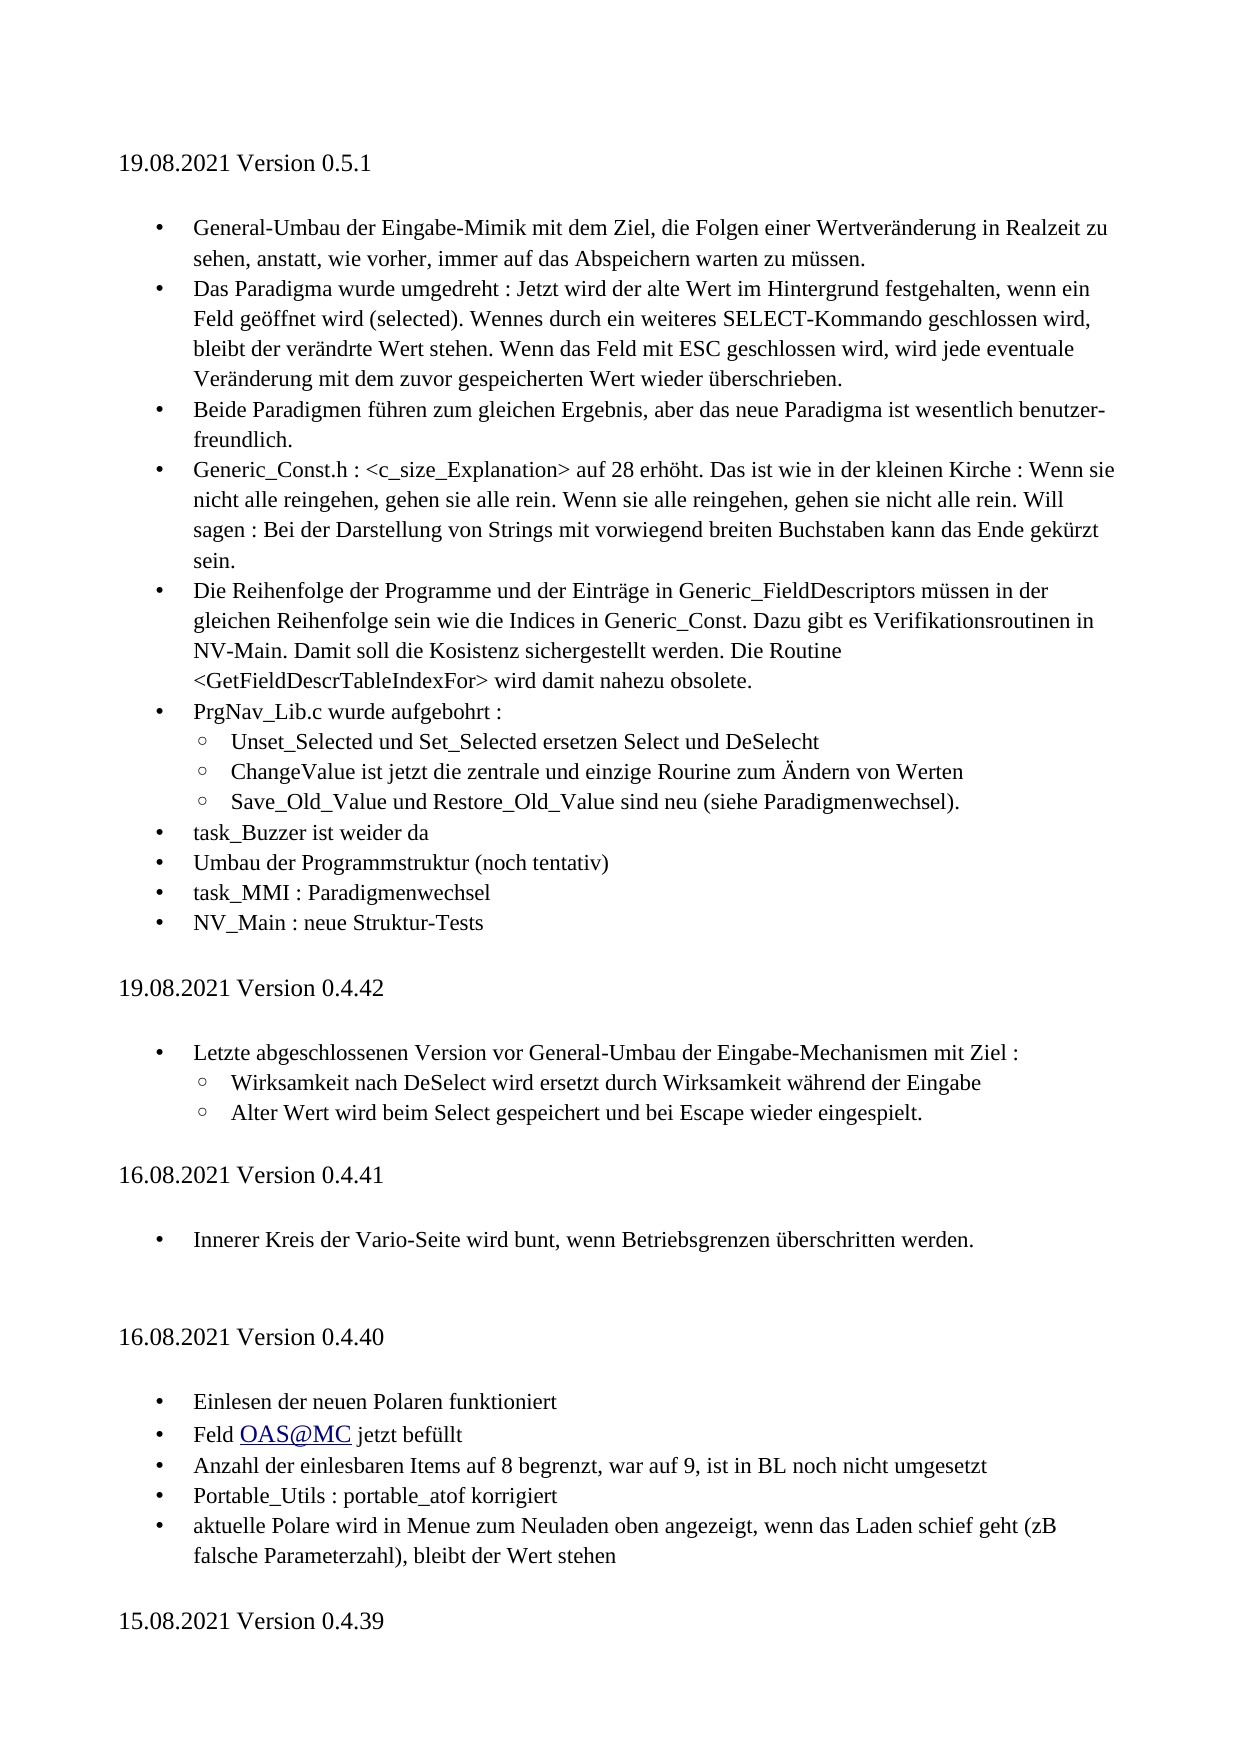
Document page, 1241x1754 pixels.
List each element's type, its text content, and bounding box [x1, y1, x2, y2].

text 16.08.2021 Version 0.4.40 [118, 1322, 1122, 1351]
list Generic_Const.h : <c_size_Explanation> auf 28 erhöht. Das ist wie in der kleinen Kirche : Wenn sie nicht alle reingehen, gehen sie alle rein. Wenn sie alle reingehen, gehen sie nicht alle rein. Will sagen : Bei der Darstellung von Strings mit vorwiegend breiten Buchstaben kann das Ende gekürzt sein. [156, 456, 1122, 573]
list General-Umbau der Eingabe-Mimik mit dem Ziel, die Folgen einer Wertveränderung in Realzeit zu sehen, anstatt, wie vorher, immer auf das Abspeichern warten zu müssen. [156, 214, 1122, 271]
list Innerer Kreis der Vario-Seite wird bunt, wenn Betriebsgrenzen überschritten werden. [156, 1226, 1122, 1285]
list Alter Wert wird beim Select gespeichert und bei Escape wieder eingespielt. [193, 1099, 1122, 1156]
list aktuelle Polare wird in Menue zum Neuladen oben angezeigt, wenn das Laden schief geht (zB falsche Parameterzahl), bleibt der Wert stehen [156, 1512, 1122, 1602]
text 19.08.2021 Version 0.4.42 [118, 973, 1122, 1002]
list Unset_Selected und Set_Selected ersetzen Select und DeSelecht [193, 728, 1122, 754]
list Das Paradigma wurde umgedreht : Jetzt wird der alte Wert im Hintergrund festgehalten, wenn ein Feld geöffnet wird (selected). Wennes durch ein weiteres SELECT-Kommando geschlossen wird, bleibt der verändrte Wert stehen. Wenn das Feld mit ESC geschlossen wird, wird jede eventuale Veränderung mit dem zuvor gespeicherten Wert wieder überschrieben. [156, 275, 1122, 392]
list Einlesen der neuen Polaren funktioniert [156, 1388, 1122, 1415]
list Die Reihenfolge der Programme und der Einträge in Generic_FieldDescriptors müssen in der gleichen Reihenfolge sein wie die Indices in Generic_Const. Dazu gibt es Verifikationsroutinen in NV-Main. Damit soll die Kosistenz sichergestellt werden. Die Routine <GetFieldDescrTableIndexFor> wird damit nahezu obsolete. [156, 577, 1122, 694]
list ChangeValue ist jetzt die zentrale und einzige Rourine zum Ändern von Werten [193, 758, 1122, 784]
list Beide Paradigmen führen zum gleichen Ergebnis, aber das neue Paradigma ist wesentlich benutzer-freundlich. [156, 396, 1122, 452]
list Letzte abgeschlossenen Version vor General-Umbau der Eingabe-Mechanismen mit Ziel : [156, 1039, 1122, 1065]
list Wirksamkeit nach DeSelect wird ersetzt durch Wirksamkeit während der Eingabe [193, 1069, 1122, 1095]
list task_MMI : Paradigmenwechsel [156, 879, 1122, 905]
list Umbau der Programmstruktur (noch tentativ) [156, 849, 1122, 875]
list [156, 118, 1122, 144]
list NV_Main : neue Struktur-Tests [156, 909, 1122, 968]
list task_Buzzer ist weider da [156, 818, 1122, 845]
list Save_Old_Value und Restore_Old_Value sind neu (siehe Paradigmenwechsel). [193, 788, 1122, 815]
list PrgNav_Lib.c wurde aufgebohrt : [156, 698, 1122, 724]
list Feld OAS@MC jetzt befüllt [156, 1419, 1122, 1447]
text 15.08.2021 Version 0.4.39 [118, 1606, 1122, 1635]
list Anzahl der einlesbaren Items auf 8 begrenzt, war auf 9, ist in BL noch nicht umgesetzt [156, 1452, 1122, 1478]
text 19.08.2021 Version 0.5.1 [118, 148, 1122, 210]
list Portable_Utils : portable_atof korrigiert [156, 1482, 1122, 1508]
text 16.08.2021 Version 0.4.41 [118, 1160, 1122, 1188]
